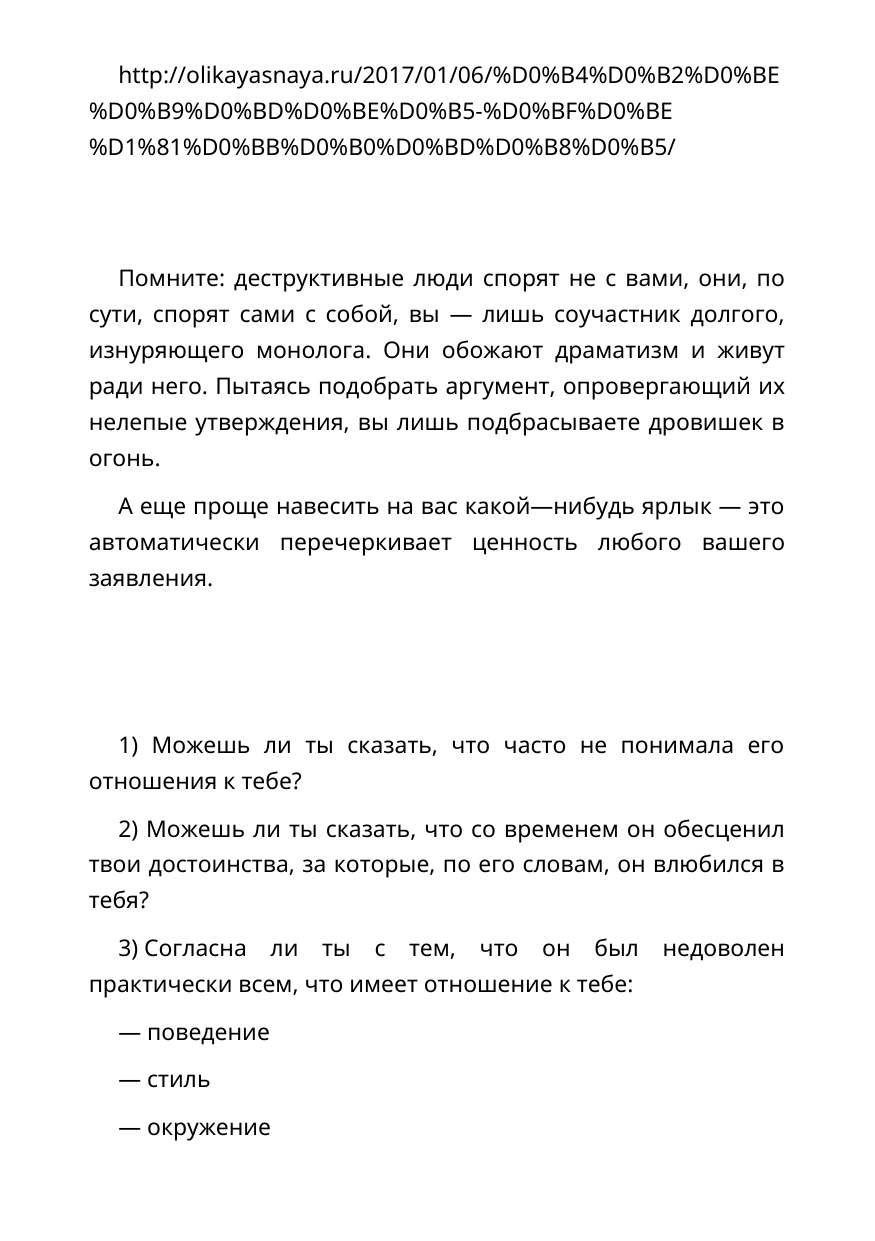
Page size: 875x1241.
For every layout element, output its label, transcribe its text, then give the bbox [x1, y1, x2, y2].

text http://olikayasnaya.ru/2017/01/06/%D0%B4%D0%B2%D0%BE%D0%B9%D0%BD%D0%BE%D0%B5-%D0%BF%D0%BE%D1%81%D0%BB%D0%B0%D0%BD%D0%B8%D0%B5/ [88, 59, 786, 162]
text 2) Можешь ли ты сказать, что со временем он обесценил твои достоинства, за которые, по его словам, он влюбился в тебя? [88, 812, 786, 916]
text 1) Можешь ли ты сказать, что часто не понимала его отношения к тебе? [88, 729, 786, 796]
text — окружение [88, 1111, 786, 1142]
text Помните: деструктивные люди спорят не с вами, они, по сути, спорят сами с собой, вы — лишь соучастник долгого, изнуряющего монолога. Они обожают драматизм и живут ради него. Пытаясь подобрать аргумент, опровергающий их нелепые утверждения, вы лишь подбрасываете дровишек в огонь. [88, 262, 786, 473]
text — стиль [88, 1063, 786, 1095]
text 3) Согласна ли ты с тем, что он был недоволен практически всем, что имеет отношение к тебе: [88, 932, 786, 999]
text А еще проще навесить на вас какой—нибудь ярлык — это автоматически перечеркивает ценность любого вашего заявления. [88, 490, 786, 593]
text — поведение [88, 1016, 786, 1047]
